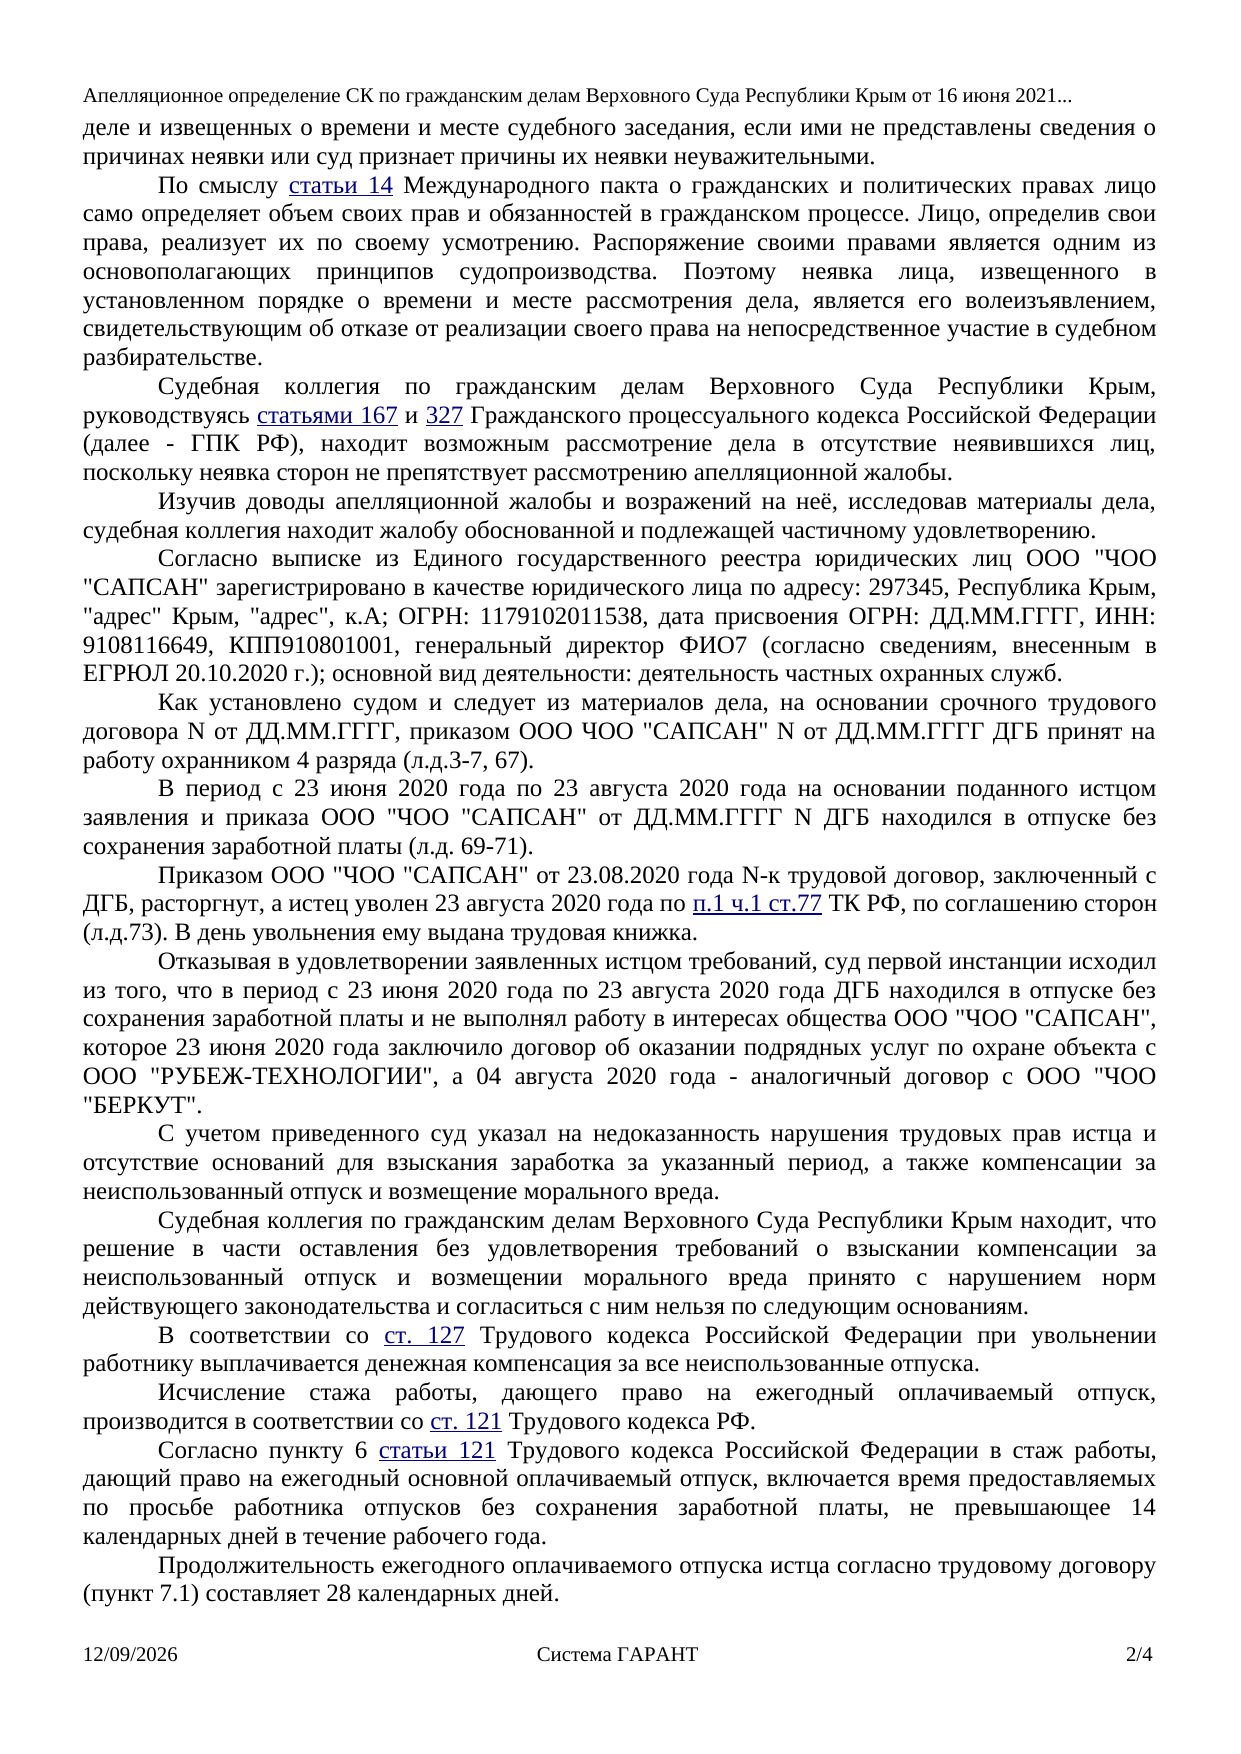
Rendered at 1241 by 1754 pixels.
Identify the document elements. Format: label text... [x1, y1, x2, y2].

text Исчисление стажа работы, дающего право на ежегодный оплачиваемый отпуск, производится в соответствии со ст. 121 Трудового кодекса РФ. [83, 1377, 1157, 1435]
text Как установлено судом и следует из материалов дела, на основании срочного трудового договора N от ДД.ММ.ГГГГ, приказом ООО ЧОО "САПСАН" N от ДД.ММ.ГГГГ ДГБ принят на работу охранником 4 разряда (л.д.3-7, 67). [83, 687, 1157, 773]
text Изучив доводы апелляционной жалобы и возражений на неё, исследовав материалы дела, судебная коллегия находит жалобу обоснованной и подлежащей частичному удовлетворению. [83, 486, 1157, 543]
text деле и извещенных о времени и месте судебного заседания, если ими не представлены сведения о причинах неявки или суд признает причины их неявки неуважительными. [83, 112, 1157, 170]
text В соответствии со ст. 127 Трудового кодекса Российской Федерации при увольнении работнику выплачивается денежная компенсация за все неиспользованные отпуска. [83, 1320, 1157, 1377]
text Согласно пункту 6 статьи 121 Трудового кодекса Российской Федерации в стаж работы, дающий право на ежегодный основной оплачиваемый отпуск, включается время предоставляемых по просьбе работника отпусков без сохранения заработной платы, не превышающее 14 календарных дней в течение рабочего года. [83, 1435, 1157, 1550]
text Судебная коллегия по гражданским делам Верховного Суда Республики Крым находит, что решение в части оставления без удовлетворения требований о взыскании компенсации за неиспользованный отпуск и возмещении морального вреда принято с нарушением норм действующего законодательства и согласиться с ним нельзя по следующим основаниям. [83, 1205, 1157, 1320]
text Приказом ООО "ЧОО "САПСАН" от 23.08.2020 года N-к трудовой договор, заключенный с ДГБ, расторгнут, а истец уволен 23 августа 2020 года по п.1 ч.1 ст.77 ТК РФ, по соглашению сторон (л.д.73). В день увольнения ему выдана трудовая книжка. [83, 860, 1157, 946]
text С учетом приведенного суд указал на недоказанность нарушения трудовых прав истца и отсутствие оснований для взыскания заработка за указанный период, а также компенсации за неиспользованный отпуск и возмещение морального вреда. [83, 1118, 1157, 1205]
text Продолжительность ежегодного оплачиваемого отпуска истца согласно трудовому договору (пункт 7.1) составляет 28 календарных дней. [83, 1550, 1157, 1607]
text Отказывая в удовлетворении заявленных истцом требований, суд первой инстанции исходил из того, что в период с 23 июня 2020 года по 23 августа 2020 года ДГБ находился в отпуске без сохранения заработной платы и не выполнял работу в интересах общества ООО "ЧОО "САПСАН", которое 23 июня 2020 года заключило договор об оказании подрядных услуг по охране объекта с ООО "РУБЕЖ-ТЕХНОЛОГИИ", а 04 августа 2020 года - аналогичный договор с ООО "ЧОО "БЕРКУТ". [83, 946, 1157, 1118]
text Судебная коллегия по гражданским делам Верховного Суда Республики Крым, руководствуясь статьями 167 и 327 Гражданского процессуального кодекса Российской Федерации (далее - ГПК РФ), находит возможным рассмотрение дела в отсутствие неявившихся лиц, поскольку неявка сторон не препятствует рассмотрению апелляционной жалобы. [83, 371, 1157, 486]
text В период с 23 июня 2020 года по 23 августа 2020 года на основании поданного истцом заявления и приказа ООО "ЧОО "САПСАН" от ДД.ММ.ГГГГ N ДГБ находился в отпуске без сохранения заработной платы (л.д. 69-71). [83, 773, 1157, 860]
text По смыслу статьи 14 Международного пакта о гражданских и политических правах лицо само определяет объем своих прав и обязанностей в гражданском процессе. Лицо, определив свои права, реализует их по своему усмотрению. Распоряжение своими правами является одним из основополагающих принципов судопроизводства. Поэтому неявка лица, извещенного в установленном порядке о времени и месте рассмотрения дела, является его волеизъявлением, свидетельствующим об отказе от реализации своего права на непосредственное участие в судебном разбирательстве. [83, 170, 1157, 371]
text Согласно выписке из Единого государственного реестра юридических лиц ООО "ЧОО "САПСАН" зарегистрировано в качестве юридического лица по адресу: 297345, Республика Крым, "адрес" Крым, "адрес", к.А; ОГРН: 1179102011538, дата присвоения ОГРН: ДД.ММ.ГГГГ, ИНН: 9108116649, КПП910801001, генеральный директор ФИО7 (согласно сведениям, внесенным в ЕГРЮЛ 20.10.2020 г.); основной вид деятельности: деятельность частных охранных служб. [83, 543, 1157, 687]
